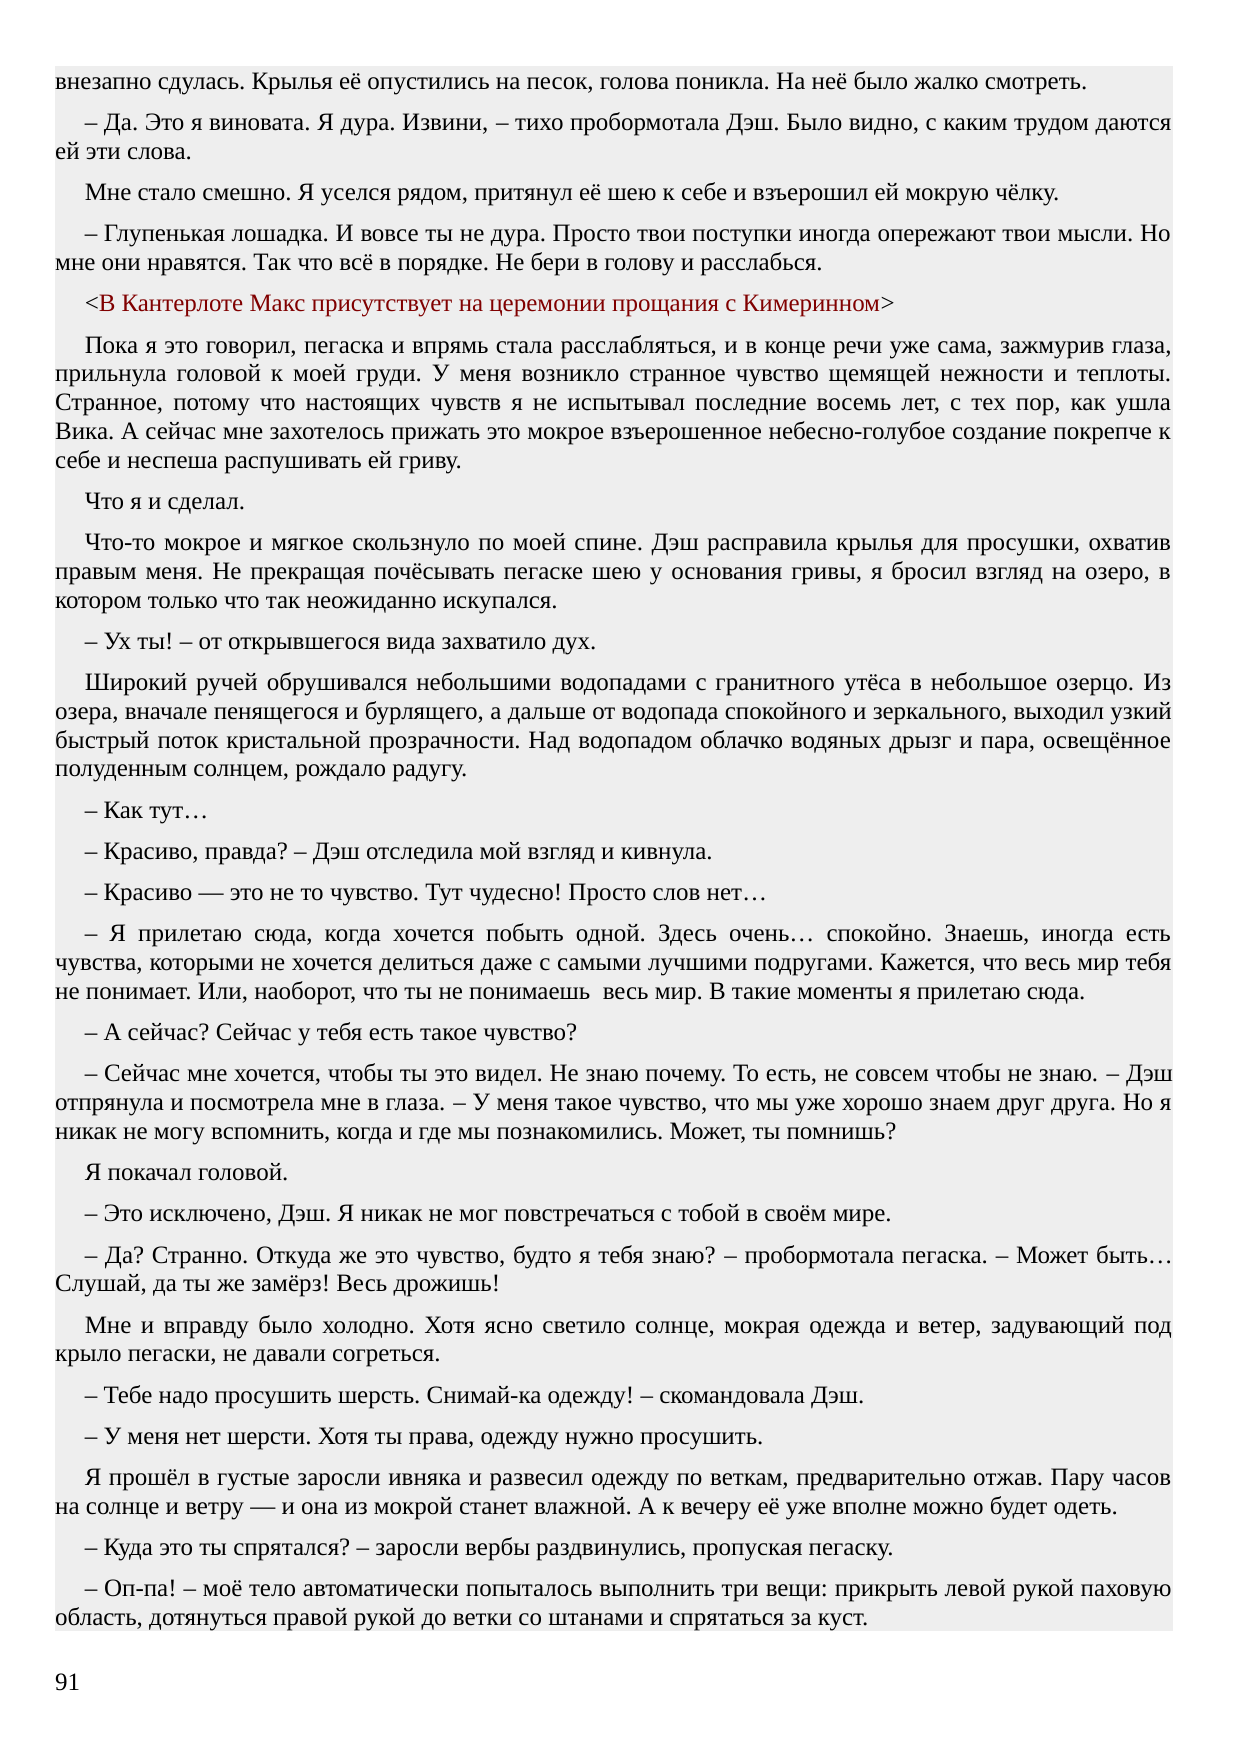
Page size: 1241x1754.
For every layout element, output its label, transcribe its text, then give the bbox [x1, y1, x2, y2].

text – Куда это ты спрятался? – заросли вербы раздвинулись, пропуская пегаску. [55, 1532, 1173, 1561]
text Мне и вправду было холодно. Хотя ясно светило солнце, мокрая одежда и ветер, задувающий под крыло пегаски, не давали согреться. [55, 1310, 1173, 1367]
text – А сейчас? Сейчас у тебя есть такое чувство? [55, 1017, 1173, 1046]
text – У меня нет шерсти. Хотя ты права, одежду нужно просушить. [55, 1421, 1173, 1450]
text <В Кантерлоте Макс присутствует на церемонии прощания с Кимеринном> [55, 288, 1173, 317]
text Я прошёл в густые заросли ивняка и развесил одежду по веткам, предварительно отжав. Пару часов на солнце и ветру — и она из мокрой станет влажной. А к вечеру её уже вполне можно будет одеть. [55, 1462, 1173, 1520]
text – Ух ты! – от открывшегося вида захватило дух. [55, 626, 1173, 655]
text Что я и сделал. [55, 486, 1173, 515]
text – Красиво, правда? – Дэш отследила мой взгляд и кивнула. [55, 836, 1173, 865]
text – Да? Странно. Откуда же это чувство, будто я тебя знаю? – пробормотала пегаска. – Может быть… Слушай, да ты же замёрз! Весь дрожишь! [55, 1240, 1173, 1297]
text – Тебе надо просушить шерсть. Снимай-ка одежду! – скомандовала Дэш. [55, 1380, 1173, 1408]
text Я покачал головой. [55, 1157, 1173, 1186]
text – Красиво — это не то чувство. Тут чудесно! Просто слов нет… [55, 877, 1173, 906]
text Пока я это говорил, пегаска и впрямь стала расслабляться, и в конце речи уже сама, зажмурив глаза, прильнула головой к моей груди. У меня возникло странное чувство щемящей нежности и теплоты. Странное, потому что настоящих чувств я не испытывал последние восемь лет, с тех пор, как ушла Вика. А сейчас мне захотелось прижать это мокрое взъерошенное небесно-голубое создание покрепче к себе и неспеша распушивать ей гриву. [55, 330, 1173, 473]
text – Это исключено, Дэш. Я никак не мог повстречаться с тобой в своём мире. [55, 1198, 1173, 1227]
text – Как тут… [55, 795, 1173, 823]
text Мне стало смешно. Я уселся рядом, притянул её шею к себе и взъерошил ей мокрую чёлку. [55, 177, 1173, 206]
text – Сейчас мне хочется, чтобы ты это видел. Не знаю почему. То есть, не совсем чтобы не знаю. – Дэш отпрянула и посмотрела мне в глаза. – У меня такое чувство, что мы уже хорошо знаем друг друга. Но я никак не могу вспомнить, когда и где мы познакомились. Может, ты помнишь? [55, 1058, 1173, 1145]
text – Я прилетаю сюда, когда хочется побыть одной. Здесь очень… спокойно. Знаешь, иногда есть чувства, которыми не хочется делиться даже с самыми лучшими подругами. Кажется, что весь мир тебя не понимает. Или, наоборот, что ты не понимаешь весь мир. В такие моменты я прилетаю сюда. [55, 918, 1173, 1005]
text Что-то мокрое и мягкое скользнуло по моей спине. Дэш расправила крылья для просушки, охватив правым меня. Не прекращая почёсывать пегаске шею у основания гривы, я бросил взгляд на озеро, в котором только что так неожиданно искупался. [55, 527, 1173, 613]
text – Глупенькая лошадка. И вовсе ты не дура. Просто твои поступки иногда опережают твои мысли. Но мне они нравятся. Так что всё в порядке. Не бери в голову и расслабься. [55, 218, 1173, 276]
text Широкий ручей обрушивался небольшими водопадами с гранитного утёса в небольшое озерцо. Из озера, вначале пенящегося и бурлящего, а дальше от водопада спокойного и зеркального, выходил узкий быстрый поток кристальной прозрачности. Над водопадом облачко водяных дрызг и пара, освещённое полуденным солнцем, рождало радугу. [55, 667, 1173, 782]
text – Да. Это я виновата. Я дура. Извини, – тихо пробормотала Дэш. Было видно, с каким трудом даются ей эти слова. [55, 107, 1173, 165]
text внезапно сдулась. Крылья её опустились на песок, голова поникла. На неё было жалко смотреть. [55, 66, 1173, 95]
text – Оп-па! – моё тело автоматически попыталось выполнить три вещи: прикрыть левой рукой паховую область, дотянуться правой рукой до ветки со штанами и спрятаться за куст. [55, 1573, 1173, 1631]
